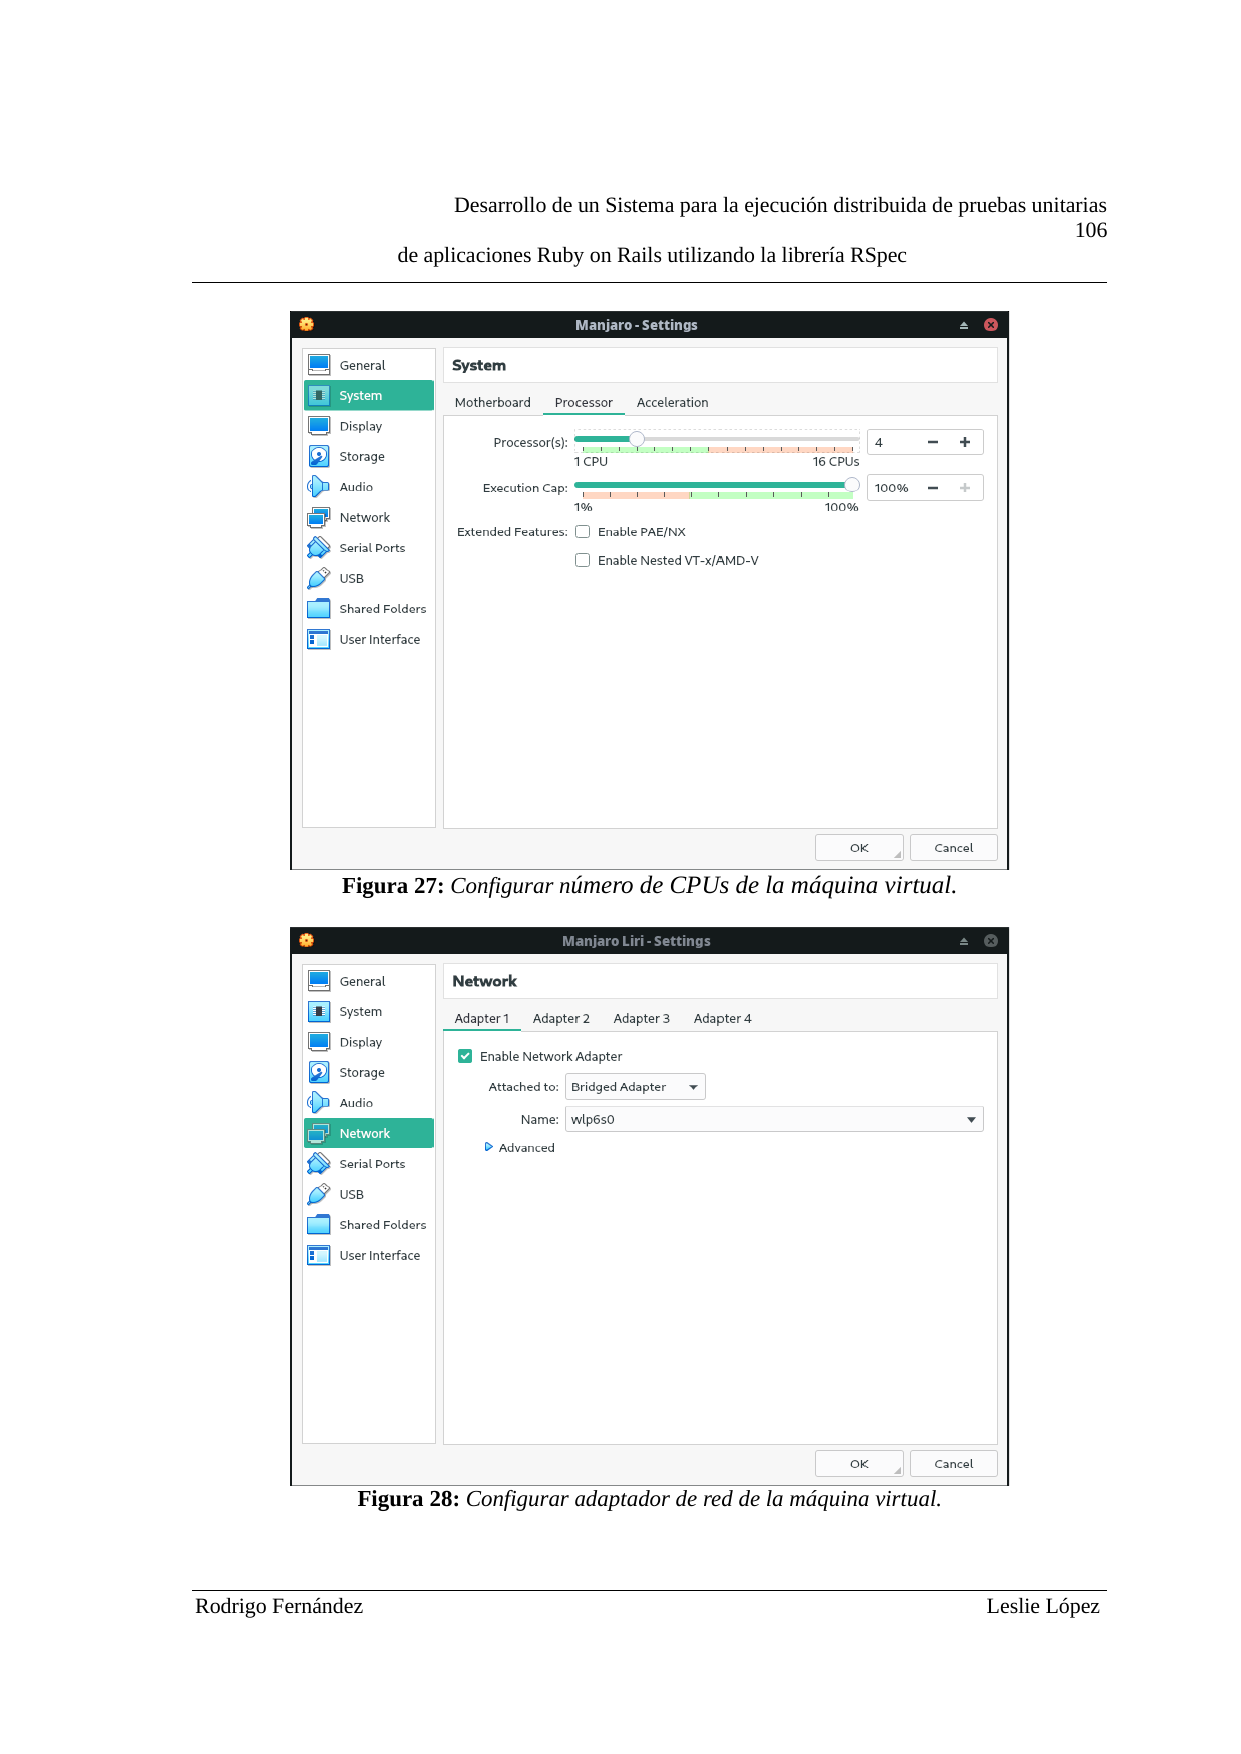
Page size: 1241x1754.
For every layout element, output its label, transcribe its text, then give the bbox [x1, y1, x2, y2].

text Figura 27: Configurar número de CPUs de la máquina virtual. [290, 870, 1009, 898]
picture [290, 927, 1010, 1486]
text Figura 28: Configurar adaptador de red de la máquina virtual. [290, 1486, 1009, 1512]
picture [290, 311, 1010, 870]
